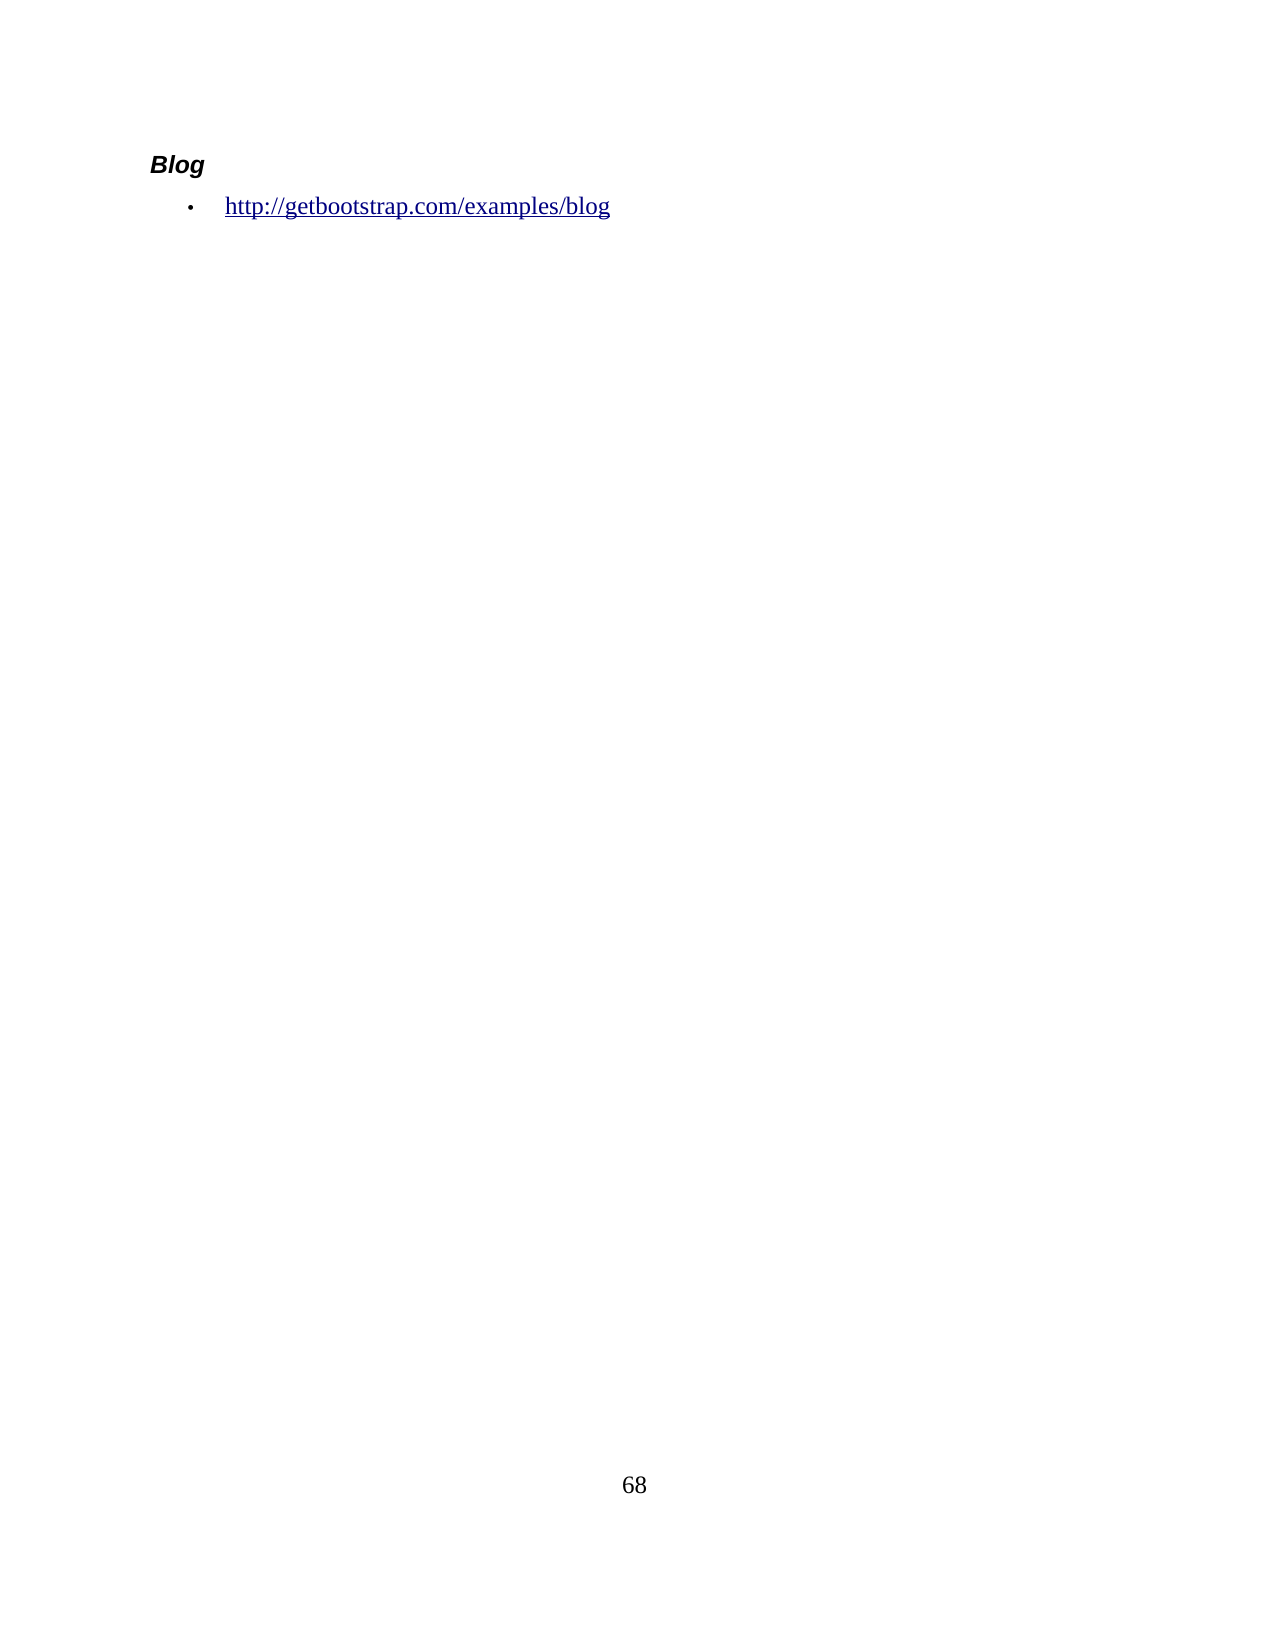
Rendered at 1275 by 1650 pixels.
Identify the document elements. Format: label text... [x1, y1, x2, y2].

subtitle Blog [150, 150, 1125, 178]
list http://getbootstrap.com/examples/blog [187, 191, 1125, 220]
